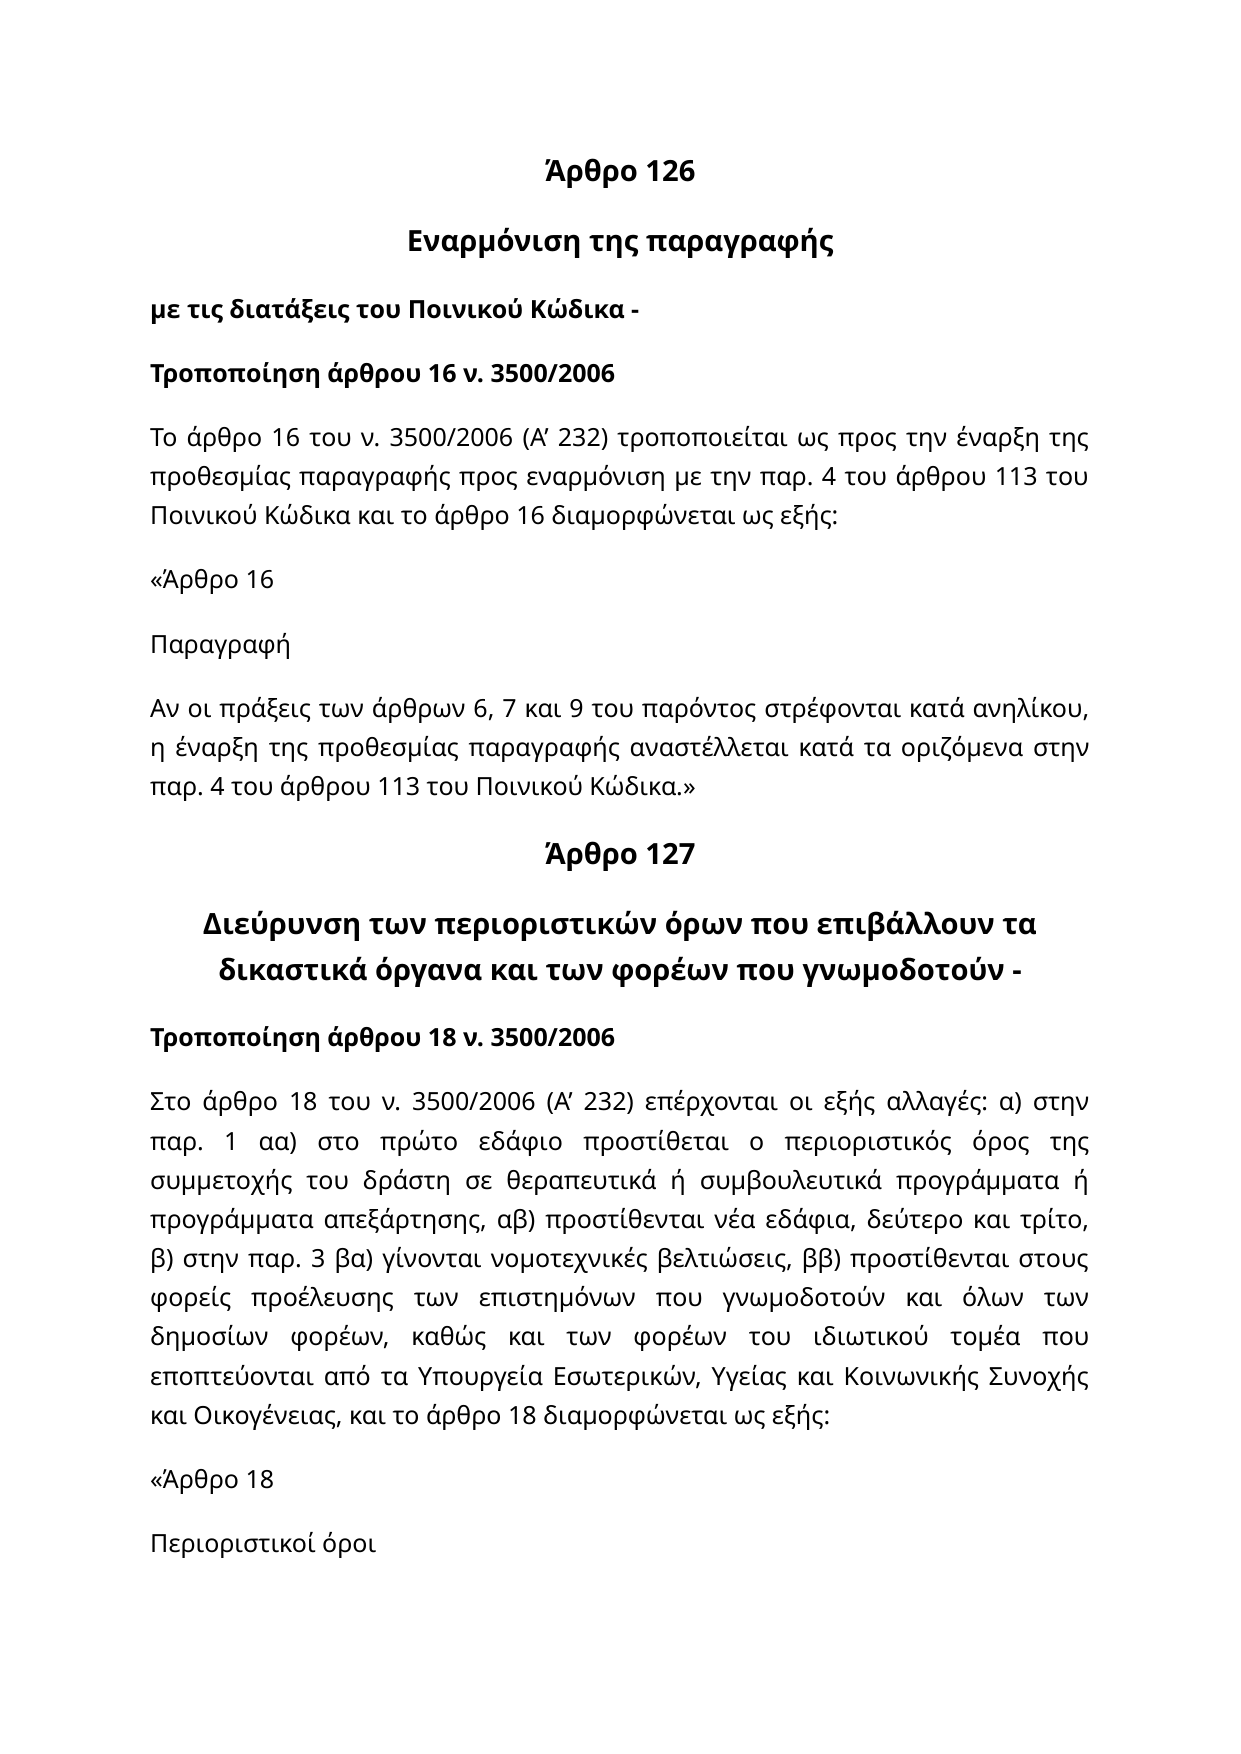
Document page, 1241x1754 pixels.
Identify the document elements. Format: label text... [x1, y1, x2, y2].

text Το άρθρο 16 του ν. 3500/2006 (Α’ 232) τροποποιείται ως προς την έναρξη της προθεσμίας παραγραφής προς εναρμόνιση με την παρ. 4 του άρθρου 113 του Ποινικού Κώδικα και το άρθρο 16 διαμορφώνεται ως εξής: [150, 419, 1090, 532]
text Τροποποίηση άρθρου 16 ν. 3500/2006 [150, 355, 1090, 389]
text Στο άρθρο 18 του ν. 3500/2006 (Α’ 232) επέρχονται οι εξής αλλαγές: α) στην παρ. 1 αα) στο πρώτο εδάφιο προστίθεται ο περιοριστικός όρος της συμμετοχής του δράστη σε θεραπευτικά ή συμβουλευτικά προγράμματα ή προγράμματα απεξάρτησης, αβ) προστίθενται νέα εδάφια, δεύτερο και τρίτο, β) στην παρ. 3 βα) γίνονται νομοτεχνικές βελτιώσεις, ββ) προστίθενται στους φορείς προέλευσης των επιστημόνων που γνωμοδοτούν και όλων των δημοσίων φορέων, καθώς και των φορέων του ιδιωτικού τομέα που εποπτεύονται από τα Υπουργεία Εσωτερικών, Υγείας και Κοινωνικής Συνοχής και Οικογένειας, και το άρθρο 18 διαμορφώνεται ως εξής: [150, 1084, 1090, 1431]
subtitle Διεύρυνση των περιοριστικών όρων που επιβάλλουν τα δικαστικά όργανα και των φορέων που γνωμοδοτούν - [150, 903, 1090, 989]
text Περιοριστικοί όροι [150, 1526, 1090, 1560]
text «Άρθρο 18 [150, 1461, 1090, 1496]
text Τροποποίηση άρθρου 18 ν. 3500/2006 [150, 1020, 1090, 1054]
text Παραγραφή [150, 626, 1090, 660]
subtitle Άρθρο 126 [150, 150, 1090, 190]
text Αν οι πράξεις των άρθρων 6, 7 και 9 του παρόντος στρέφονται κατά ανηλίκου, η έναρξη της προθεσμίας παραγραφής αναστέλλεται κατά τα οριζόμενα στην παρ. 4 του άρθρου 113 του Ποινικού Κώδικα.» [150, 690, 1090, 803]
subtitle Άρθρο 127 [150, 833, 1090, 873]
text με τις διατάξεις του Ποινικού Κώδικα - [150, 291, 1090, 325]
subtitle Εναρμόνιση της παραγραφής [150, 221, 1090, 260]
text «Άρθρο 16 [150, 562, 1090, 596]
